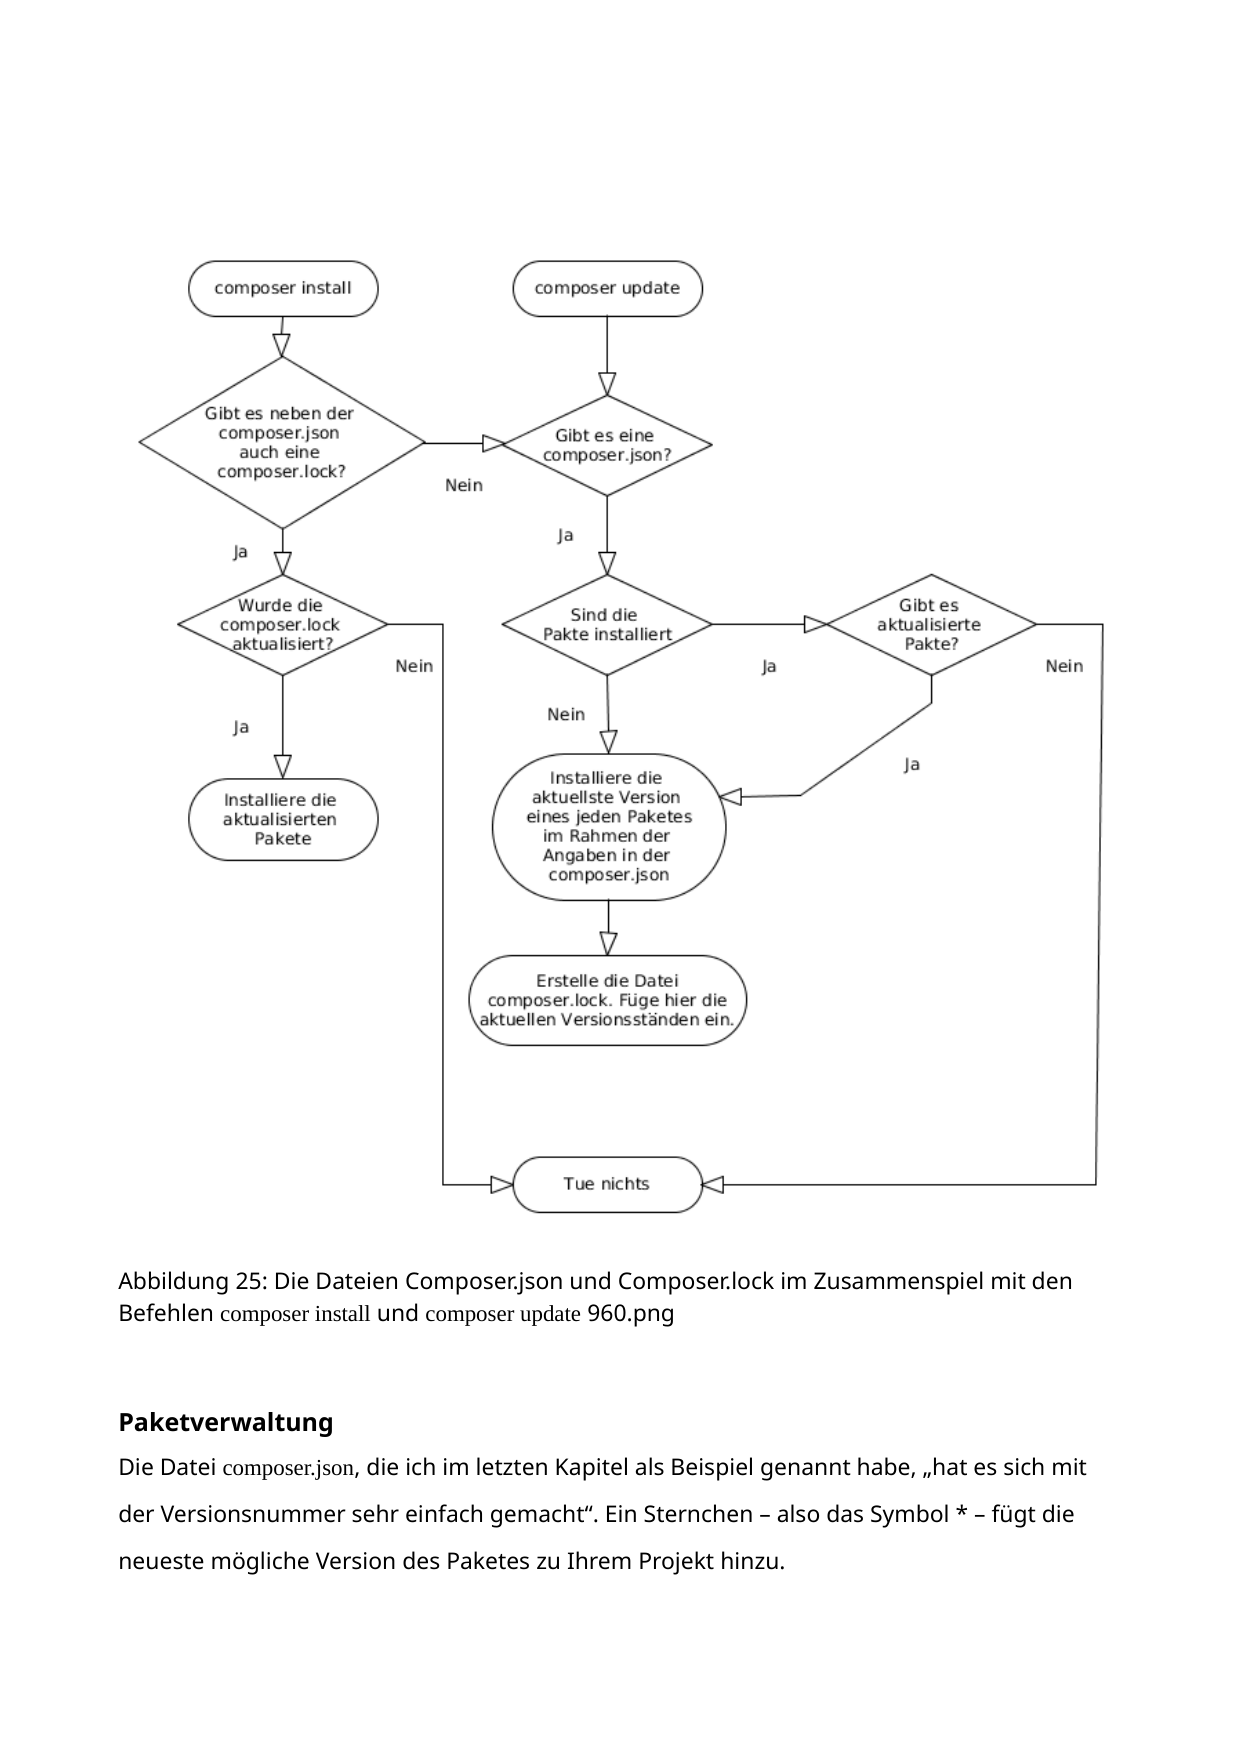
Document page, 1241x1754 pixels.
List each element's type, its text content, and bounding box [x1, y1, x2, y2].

text Die Datei composer.json, die ich im letzten Kapitel als Beispiel genannt habe, „hat es sich mit der Versionsnummer sehr einfach gemacht“. Ein Sternchen – also das Symbol * – fügt die neueste mögliche Version des Paketes zu Ihrem Projekt hinzu. [118, 1451, 1122, 1576]
picture [118, 241, 1123, 1234]
text Abbildung 25: Die Dateien Composer.json und Composer.lock im Zusammenspiel mit den Befehlen composer install und composer update 960.png [118, 1234, 1122, 1328]
subtitle Paketverwaltung [118, 1405, 1122, 1439]
